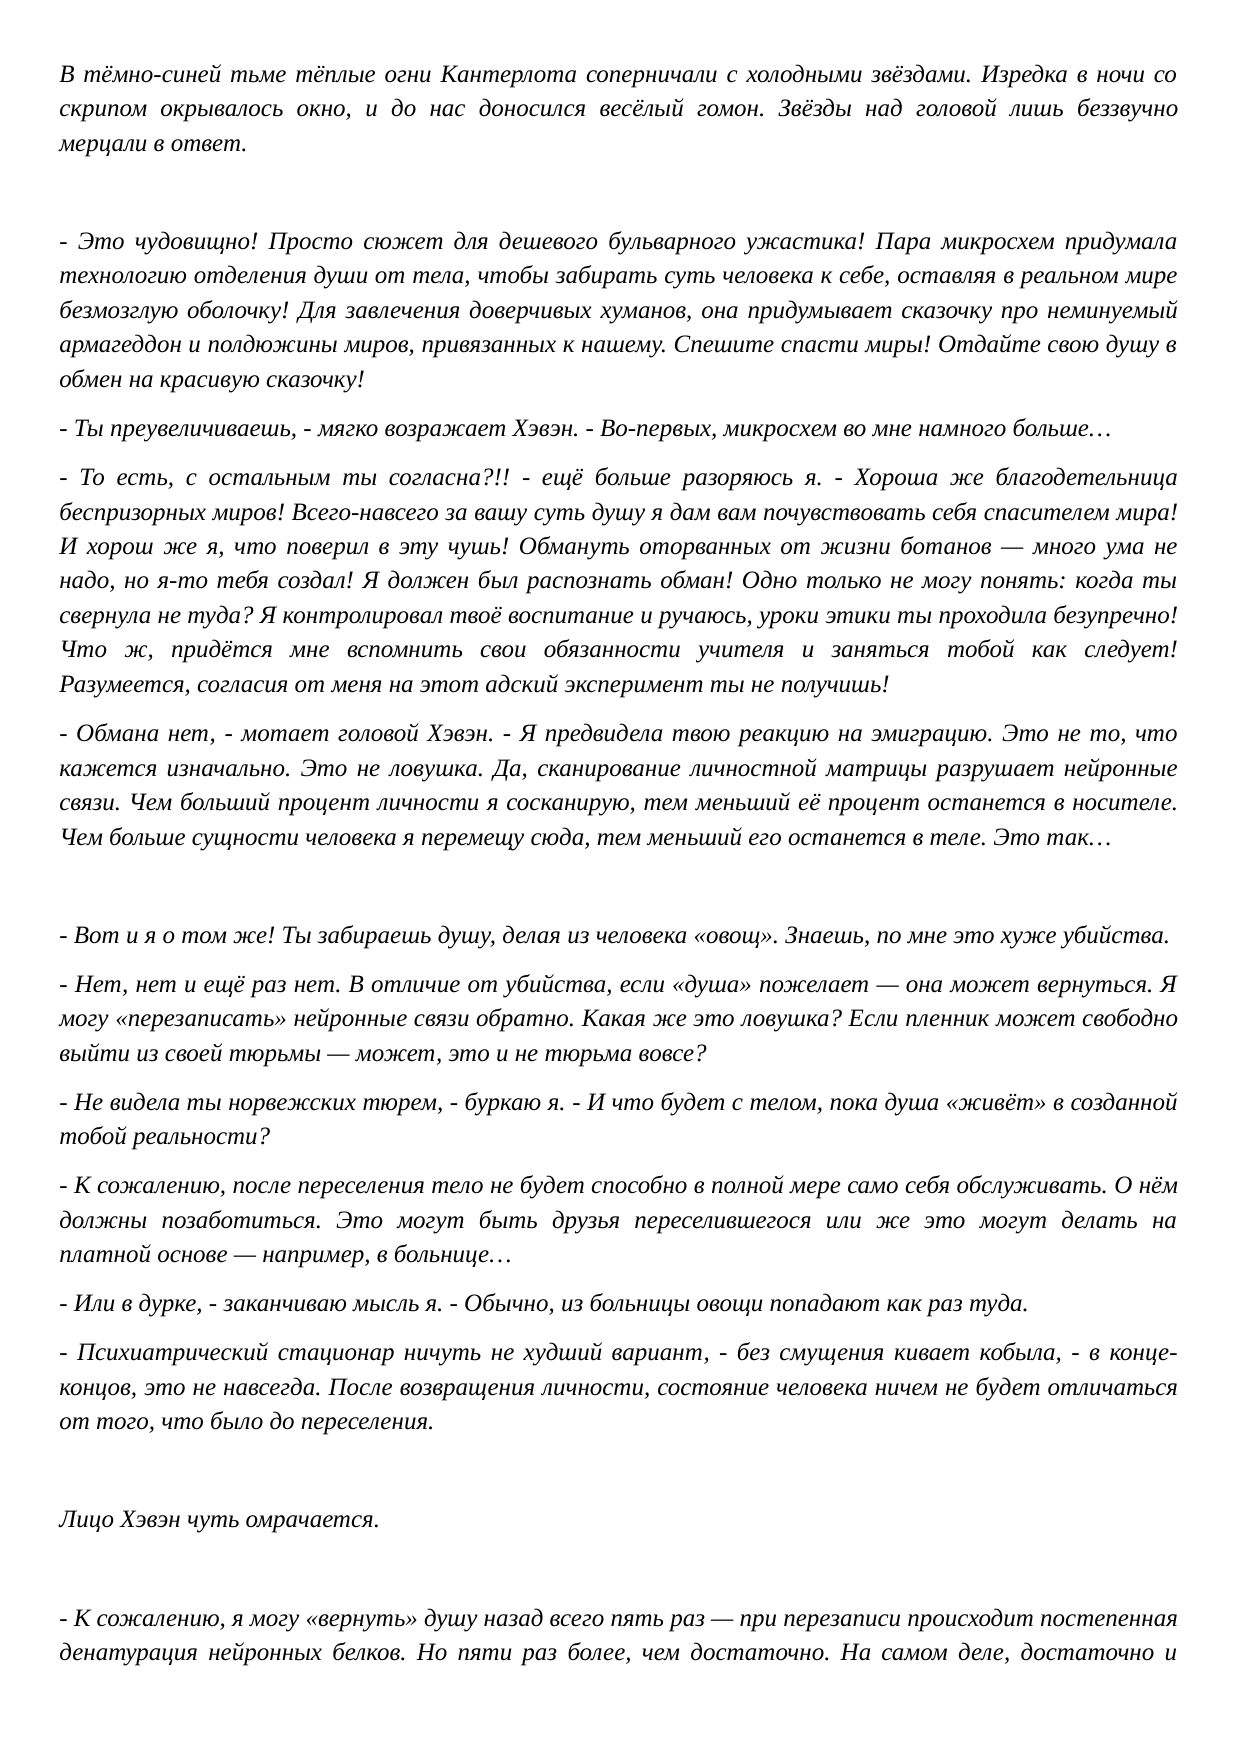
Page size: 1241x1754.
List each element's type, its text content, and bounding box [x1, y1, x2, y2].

text - Ты преувеличиваешь, - мягко возражает Хэвэн. - Во-первых, микросхем во мне намного больше… [59, 413, 1181, 442]
text - Вот и я о том же! Ты забираешь душу, делая из человека «овощ». Знаешь, по мне это хуже убийства. [59, 920, 1181, 948]
text - То есть, с остальным ты согласна?!! - ещё больше разоряюсь я. - Хороша же благодетельница беспризорных миров! Всего-навсего за вашу суть душу я дам вам почувствовать себя спасителем мира! И хорош же я, что поверил в эту чушь! Обмануть оторванных от жизни ботанов — много ума не надо, но я-то тебя создал! Я должен был распознать обман! Одно только не могу понять: когда ты свернула не туда? Я контролировал твоё воспитание и ручаюсь, уроки этики ты проходила безупречно! Что ж, придётся мне вспомнить свои обязанности учителя и заняться тобой как следует! Разумеется, согласия от меня на этот адский эксперимент ты не получишь! [59, 462, 1181, 698]
text - Обмана нет, - мотает головой Хэвэн. - Я предвидела твою реакцию на эмиграцию. Это не то, что кажется изначально. Это не ловушка. Да, сканирование личностной матрицы разрушает нейронные связи. Чем больший процент личности я сосканирую, тем меньший её процент останется в носителе. Чем больше сущности человека я перемещу сюда, тем меньший его останется в теле. Это так… [59, 718, 1181, 850]
text - Не видела ты норвежских тюрем, - буркаю я. - И что будет с телом, пока душа «живёт» в созданной тобой реальности? [59, 1087, 1181, 1150]
text - К сожалению, я могу «вернуть» душу назад всего пять раз — при перезаписи происходит постепенная денатурация нейронных белков. Но пяти раз более, чем достаточно. На самом деле, достаточно и [59, 1603, 1181, 1666]
text - Нет, нет и ещё раз нет. В отличие от убийства, если «душа» пожелает — она может вернуться. Я могу «перезаписать» нейронные связи обратно. Какая же это ловушка? Если пленник может свободно выйти из своей тюрьмы — может, это и не тюрьма вовсе? [59, 969, 1181, 1066]
text Лицо Хэвэн чуть омрачается. [59, 1504, 1181, 1533]
text - К сожалению, после переселения тело не будет способно в полной мере само себя обслуживать. О нём должны позаботиться. Это могут быть друзья переселившегося или же это могут делать на платной основе — например, в больнице… [59, 1170, 1181, 1268]
text В тёмно-синей тьме тёплые огни Кантерлота соперничали с холодными звёздами. Изредка в ночи со скрипом окрывалось окно, и до нас доносился весёлый гомон. Звёзды над головой лишь беззвучно мерцали в ответ. [59, 59, 1181, 157]
text - Это чудовищно! Просто сюжет для дешевого бульварного ужастика! Пара микросхем придумала технологию отделения души от тела, чтобы забирать суть человека к себе, оставляя в реальном мире безмозглую оболочку! Для завлечения доверчивых хуманов, она придумывает сказочку про неминуемый армагеддон и полдюжины миров, привязанных к нашему. Спешите спасти миры! Отдайте свою душу в обмен на красивую сказочку! [59, 226, 1181, 393]
text - Или в дурке, - заканчиваю мысль я. - Обычно, из больницы овощи попадают как раз туда. [59, 1288, 1181, 1317]
text - Психиатрический стационар ничуть не худший вариант, - без смущения кивает кобыла, - в конце-концов, это не навсегда. После возвращения личности, состояние человека ничем не будет отличаться от того, что было до переселения. [59, 1337, 1181, 1435]
